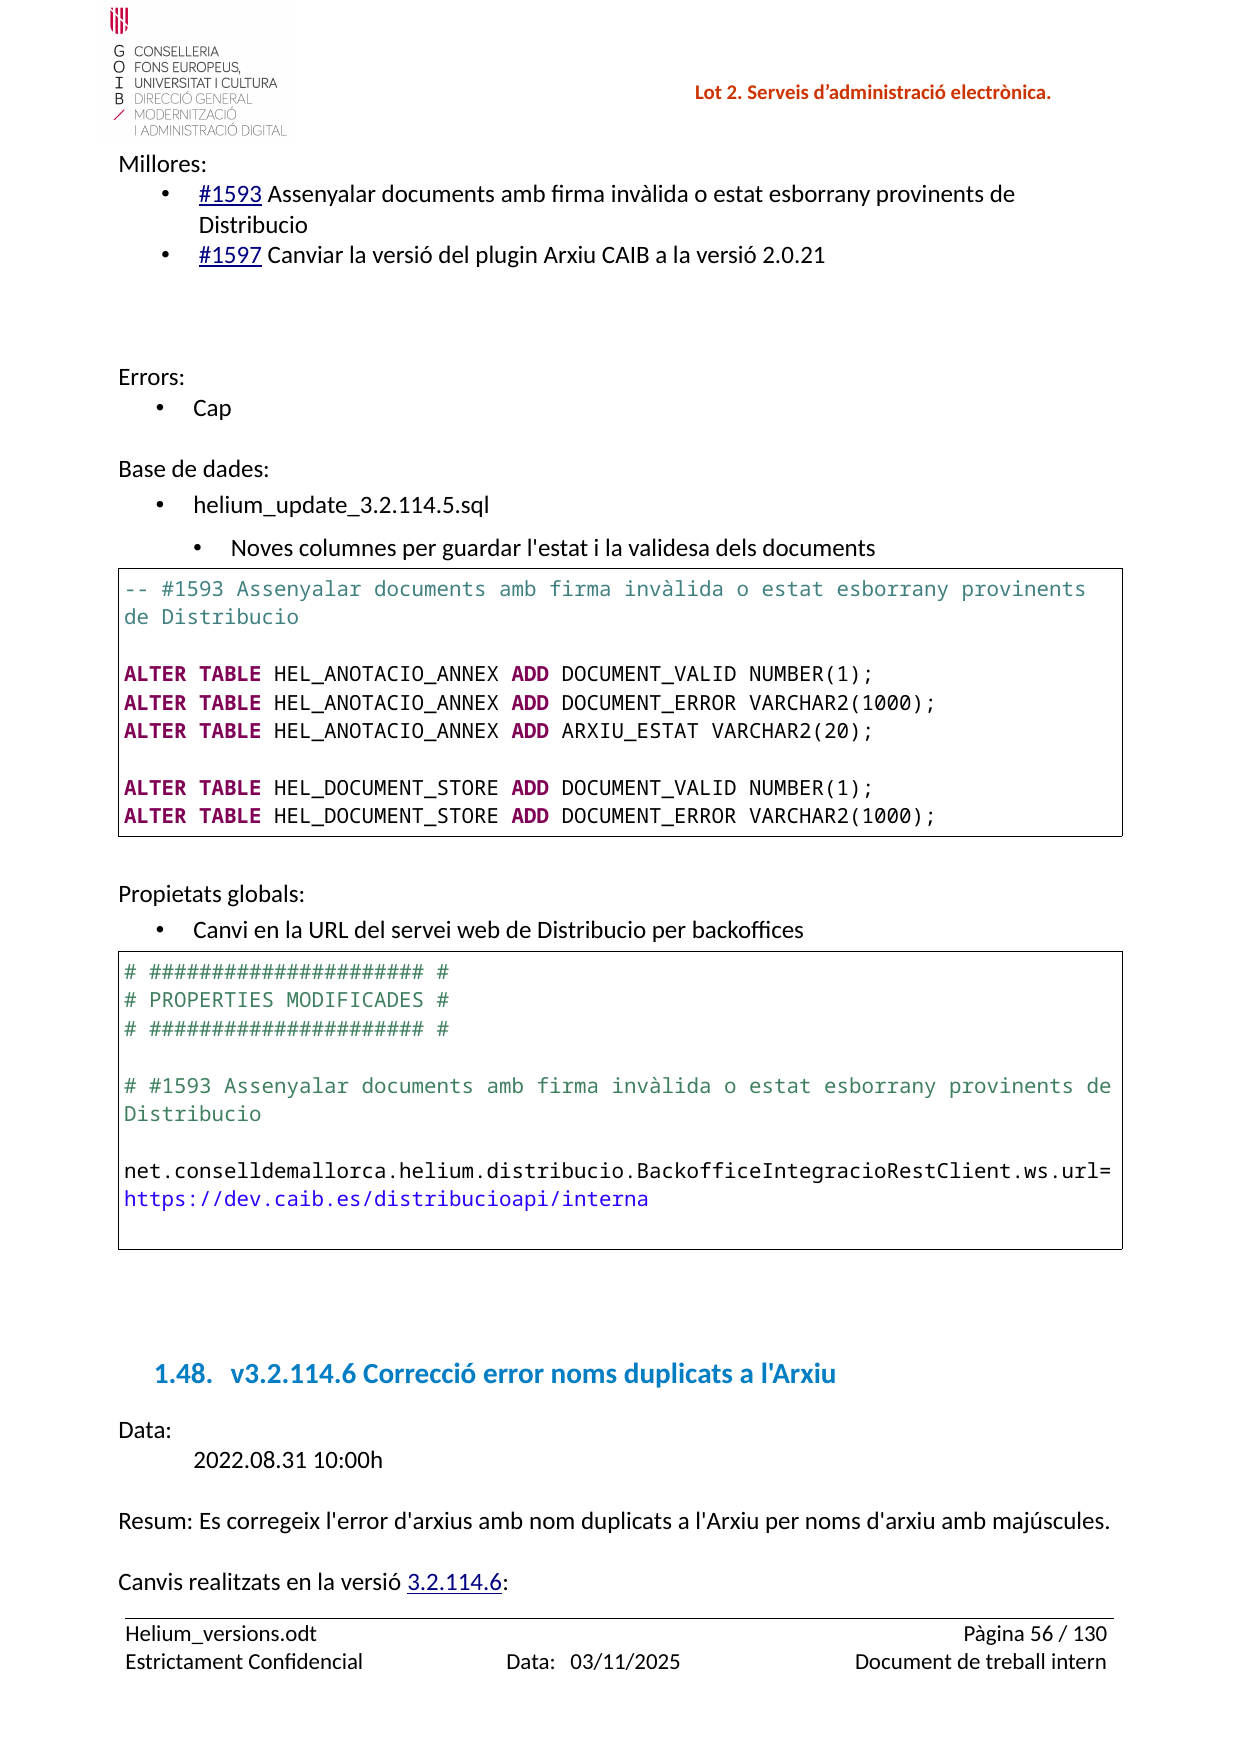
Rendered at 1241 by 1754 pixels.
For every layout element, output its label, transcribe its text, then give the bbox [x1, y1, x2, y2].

list #1593 Assenyalar documents amb firma invàlida o estat esborrany provinents de Distribucio [161, 178, 1122, 239]
table_header # ###################### # # PROPERTIES MODIFICADES # # ###################### # # #1593 Assenyalar documents amb firma invàlida o estat esborrany provinents de Distribucio net.conselldemallorca.helium.distribucio.BackofficeIntegracioRestClient.ws.url=https://dev.caib.es/distribucioapi/interna [119, 952, 1122, 1249]
text Errors: [118, 361, 1122, 392]
list helium_update_3.2.114.5.sql [156, 489, 1122, 520]
text Data: [118, 1414, 1122, 1444]
text 2022.08.31 10:00h [118, 1444, 1122, 1475]
text Canvis realitzats en la versió 3.2.114.6: [118, 1567, 1122, 1597]
text Resum: Es corregeix l'error d'arxius amb nom duplicats a l'Arxiu per noms d'arxiu amb majúscules. [118, 1506, 1122, 1536]
text Base de dades: [118, 453, 1122, 483]
picture [100, 0, 297, 144]
list Cap [156, 392, 1122, 422]
text Millores: [118, 148, 1122, 178]
list Noves columnes per guardar l'estat i la validesa dels documents [193, 532, 1122, 562]
list Canvi en la URL del servei web de Distribucio per backoffices [156, 915, 1122, 945]
list #1597 Canviar la versió del plugin Arxiu CAIB a la versió 2.0.21 [161, 239, 1122, 270]
table_header -- #1593 Assenyalar documents amb firma invàlida o estat esborrany provinents de Distribucio ALTER TABLE HEL_ANOTACIO_ANNEX ADD DOCUMENT_VALID NUMBER(1); ALTER TABLE HEL_ANOTACIO_ANNEX ADD DOCUMENT_ERROR VARCHAR2(1000); ALTER TABLE HEL_ANOTACIO_ANNEX ADD ARXIU_ESTAT VARCHAR2(20); ALTER TABLE HEL_DOCUMENT_STORE ADD DOCUMENT_VALID NUMBER(1); ALTER TABLE HEL_DOCUMENT_STORE ADD DOCUMENT_ERROR VARCHAR2(1000); [119, 569, 1122, 836]
text Propietats globals: [118, 878, 1122, 909]
subtitle v3.2.114.6 Correcció error noms duplicats a l'Arxiu [153, 1355, 1122, 1390]
